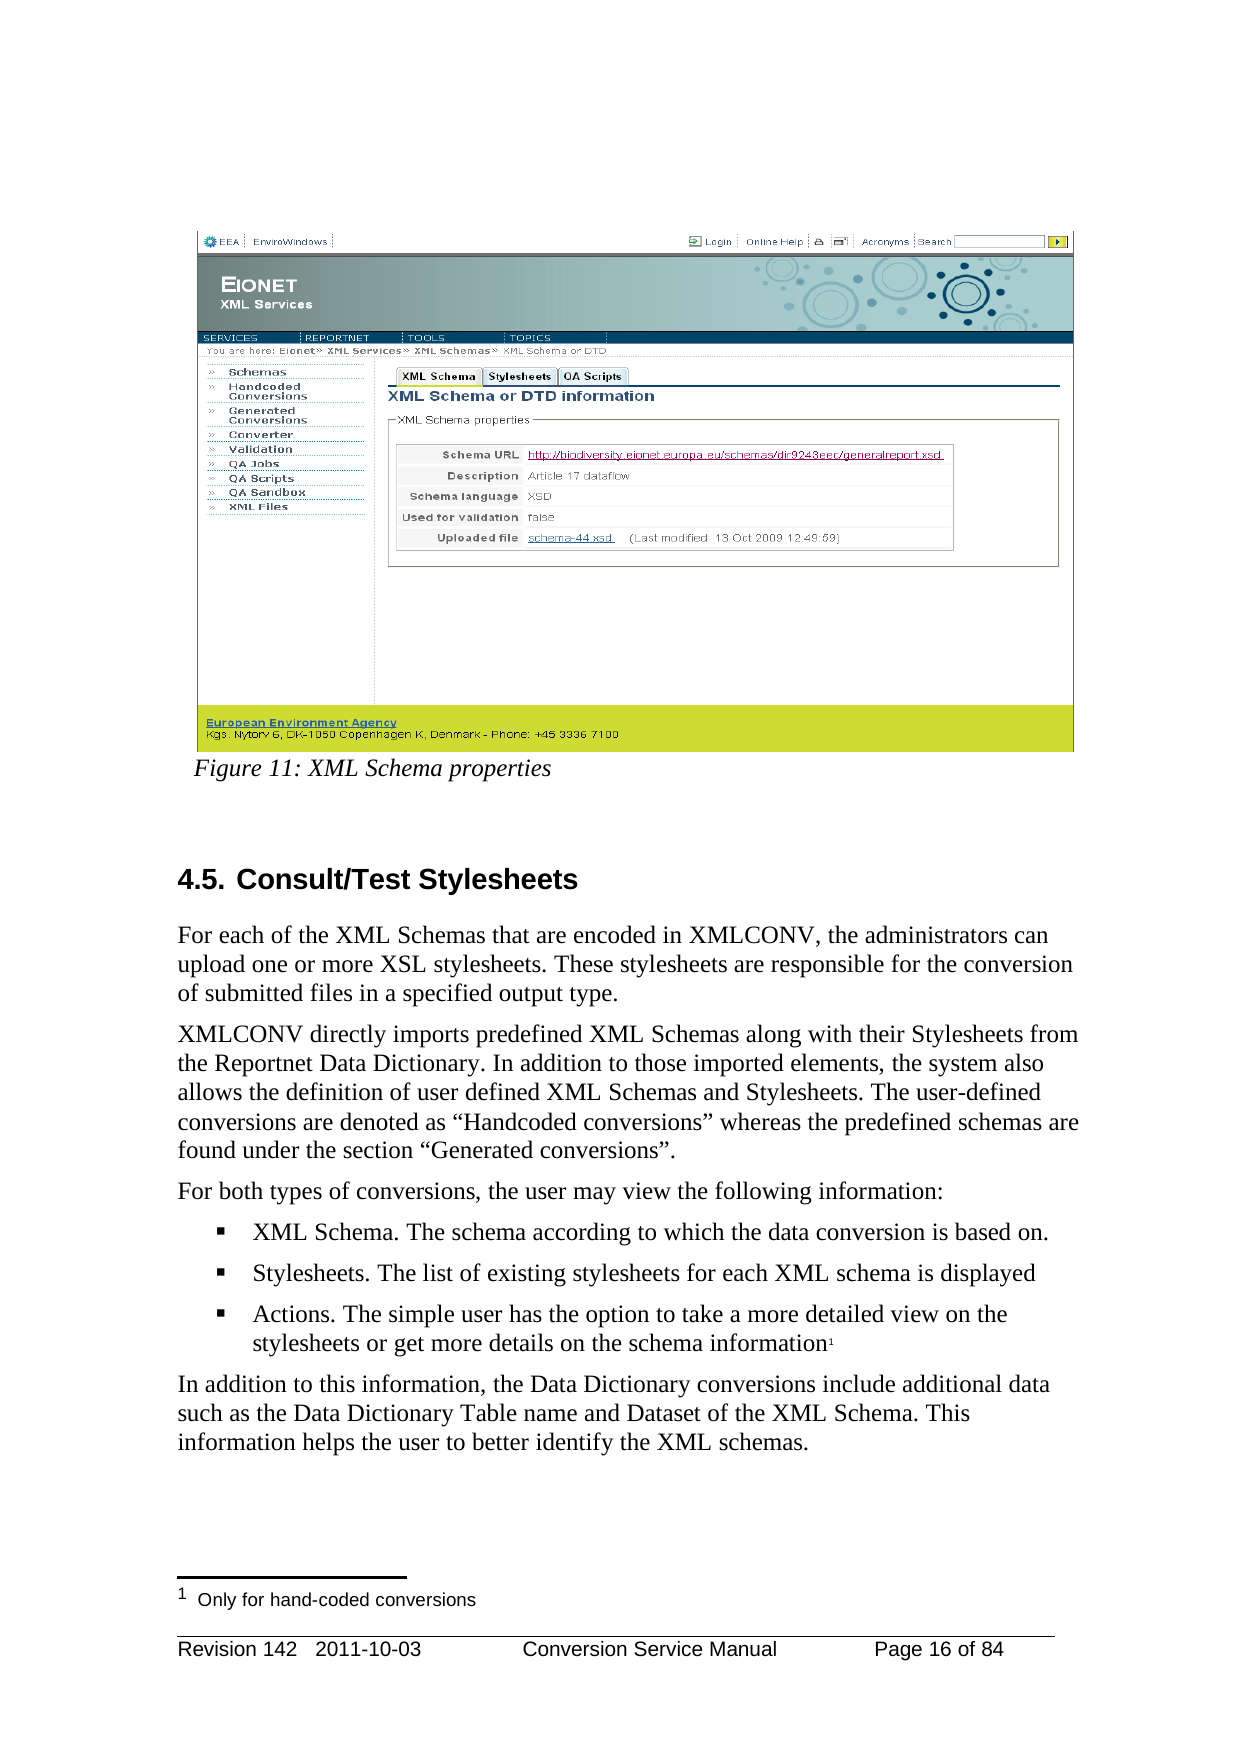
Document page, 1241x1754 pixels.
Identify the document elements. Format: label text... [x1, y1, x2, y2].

text For each of the XML Schemas that are encoded in XMLCONV, the administrators can upload one or more XSL stylesheets. These stylesheets are responsible for the conversion of submitted files in a specified output type. [177, 920, 1092, 1007]
text XMLCONV directly imports predefined XML Schemas along with their Stylesheets from the Reportnet Data Dictionary. In addition to those imported elements, the system also allows the definition of user defined XML Schemas and Stylesheets. The user-defined conversions are denoted as “Handcoded conversions” whereas the predefined schemas are found under the section “Generated conversions”. [177, 1019, 1092, 1164]
text In addition to this information, the Data Dictionary conversions include additional data such as the Data Dictionary Table name and Dataset of the XML Schema. This information helps the user to better identify the XML schemas. [177, 1369, 1092, 1456]
list Only for hand-coded conversions [177, 1583, 1092, 1610]
text For both types of conversions, the user may view the following information: [177, 1176, 1092, 1205]
list Actions. The simple user has the option to take a more detailed view on the stylesheets or get more details on the schema information [215, 1299, 1092, 1357]
text Figure 11: XML Schema properties [194, 753, 1078, 782]
subtitle Consult/Test Stylesheets [177, 862, 1092, 895]
list Stylesheets. The list of existing stylesheets for each XML schema is displayed [215, 1258, 1092, 1287]
list XML Schema. The schema according to which the data conversion is based on. [215, 1217, 1092, 1246]
